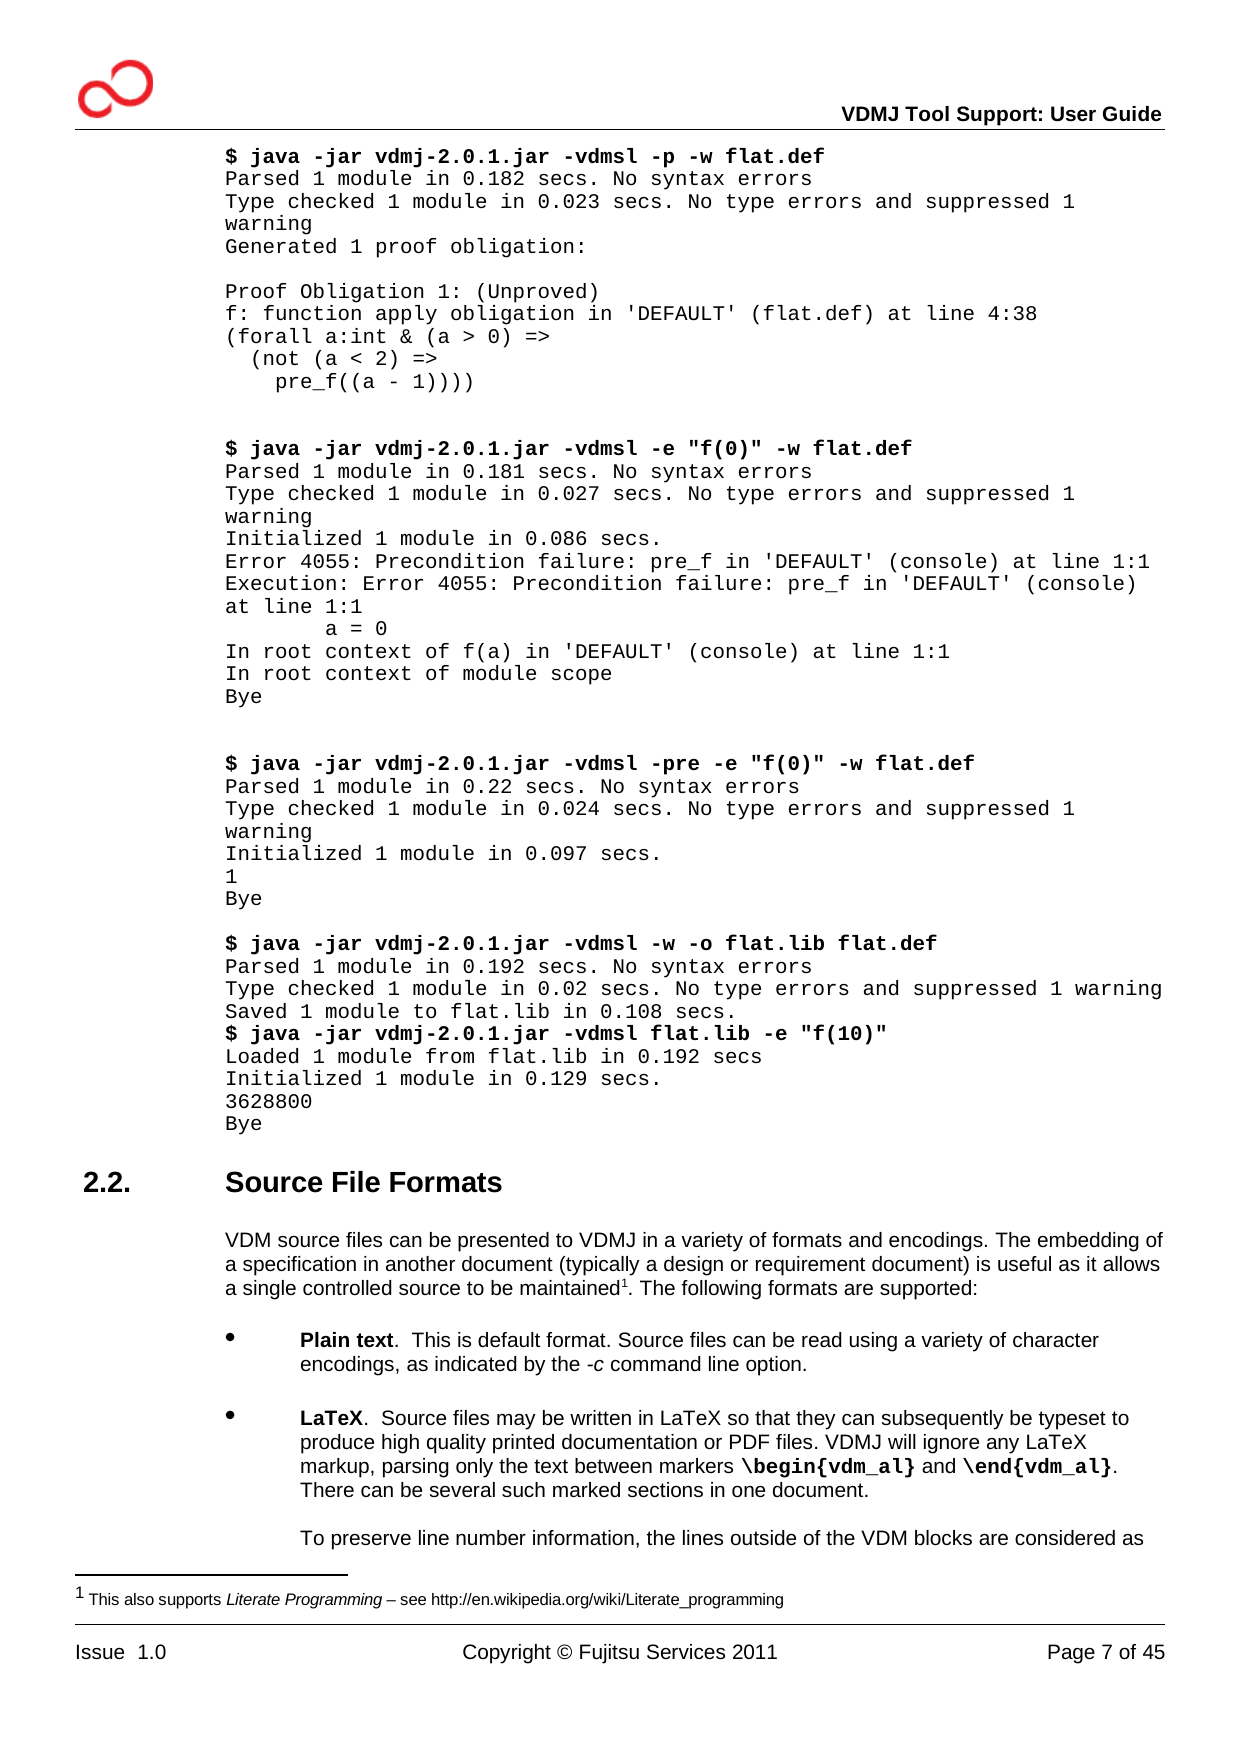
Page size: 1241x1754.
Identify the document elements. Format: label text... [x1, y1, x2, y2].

text Bye [225, 1113, 1165, 1135]
text This also supports Literate Programming – see http://en.wikipedia.org/wiki/Literate_programming [75, 1590, 1165, 1609]
text Type checked 1 module in 0.02 secs. No type errors and suppressed 1 warning [225, 978, 1165, 1000]
text (forall a:int & (a > 0) => [225, 325, 1165, 348]
text pre_f((a - 1)))) [225, 370, 1165, 393]
text Loaded 1 module from flat.lib in 0.192 secs [225, 1045, 1165, 1068]
text Initialized 1 module in 0.097 secs. [225, 843, 1165, 865]
text $ java -jar vdmj-2.0.1.jar -vdmsl -w -o flat.lib flat.def [225, 933, 1165, 955]
text Bye [225, 888, 1165, 910]
subtitle Source File Formats [75, 1165, 1165, 1199]
text Parsed 1 module in 0.181 secs. No syntax errors [225, 460, 1165, 483]
text Error 4055: Precondition failure: pre_f in 'DEFAULT' (console) at line 1:1 [225, 550, 1165, 573]
text Saved 1 module to flat.lib in 0.108 secs. [225, 1000, 1165, 1023]
text $ java -jar vdmj-2.0.1.jar -vdmsl -pre -e "f(0)" -w flat.def [225, 753, 1165, 775]
text Execution: Error 4055: Precondition failure: pre_f in 'DEFAULT' (console) at line 1:1 [225, 573, 1165, 618]
text VDM source files can be presented to VDMJ in a variety of formats and encodings. The embedding of a specification in another document (typically a design or requirement document) is useful as it allows a single controlled source to be maintained. The following formats are supported: [225, 1229, 1165, 1301]
text Parsed 1 module in 0.22 secs. No syntax errors [225, 775, 1165, 798]
text $ java -jar vdmj-2.0.1.jar -vdmsl -p -w flat.def [225, 145, 1165, 168]
text f: function apply obligation in 'DEFAULT' (flat.def) at line 4:38 [225, 303, 1165, 325]
text Type checked 1 module in 0.027 secs. No type errors and suppressed 1 warning [225, 483, 1165, 528]
text a = 0 [225, 618, 1165, 640]
text $ java -jar vdmj-2.0.1.jar -vdmsl flat.lib -e "f(10)" [225, 1023, 1165, 1045]
text Parsed 1 module in 0.192 secs. No syntax errors [225, 955, 1165, 978]
text Parsed 1 module in 0.182 secs. No syntax errors [225, 168, 1165, 190]
text (not (a < 2) => [225, 348, 1165, 370]
list LaTeX. Source files may be written in LaTeX so that they can subsequently be typeset to produce high quality printed documentation or PDF files. VDMJ will ignore any LaTeX markup, parsing only the text between markers \begin{vdm_al} and \end{vdm_al}. There can be several such marked sections in one document. To preserve line number information, the lines outside of the VDM blocks are considered as [225, 1406, 1165, 1550]
text 3628800 [225, 1090, 1165, 1113]
text In root context of module scope [225, 663, 1165, 685]
text $ java -jar vdmj-2.0.1.jar -vdmsl -e "f(0)" -w flat.def [225, 438, 1165, 460]
text 1 [225, 865, 1165, 888]
text Type checked 1 module in 0.023 secs. No type errors and suppressed 1 warning [225, 190, 1165, 235]
text Initialized 1 module in 0.086 secs. [225, 528, 1165, 550]
picture [78, 52, 153, 128]
text Bye [225, 685, 1165, 708]
list Plain text. This is default format. Source files can be read using a variety of character encodings, as indicated by the -c command line option. [225, 1328, 1165, 1376]
text In root context of f(a) in 'DEFAULT' (console) at line 1:1 [225, 640, 1165, 663]
text Initialized 1 module in 0.129 secs. [225, 1068, 1165, 1090]
text Proof Obligation 1: (Unproved) [225, 280, 1165, 303]
text Generated 1 proof obligation: [225, 235, 1165, 258]
text Type checked 1 module in 0.024 secs. No type errors and suppressed 1 warning [225, 798, 1165, 843]
